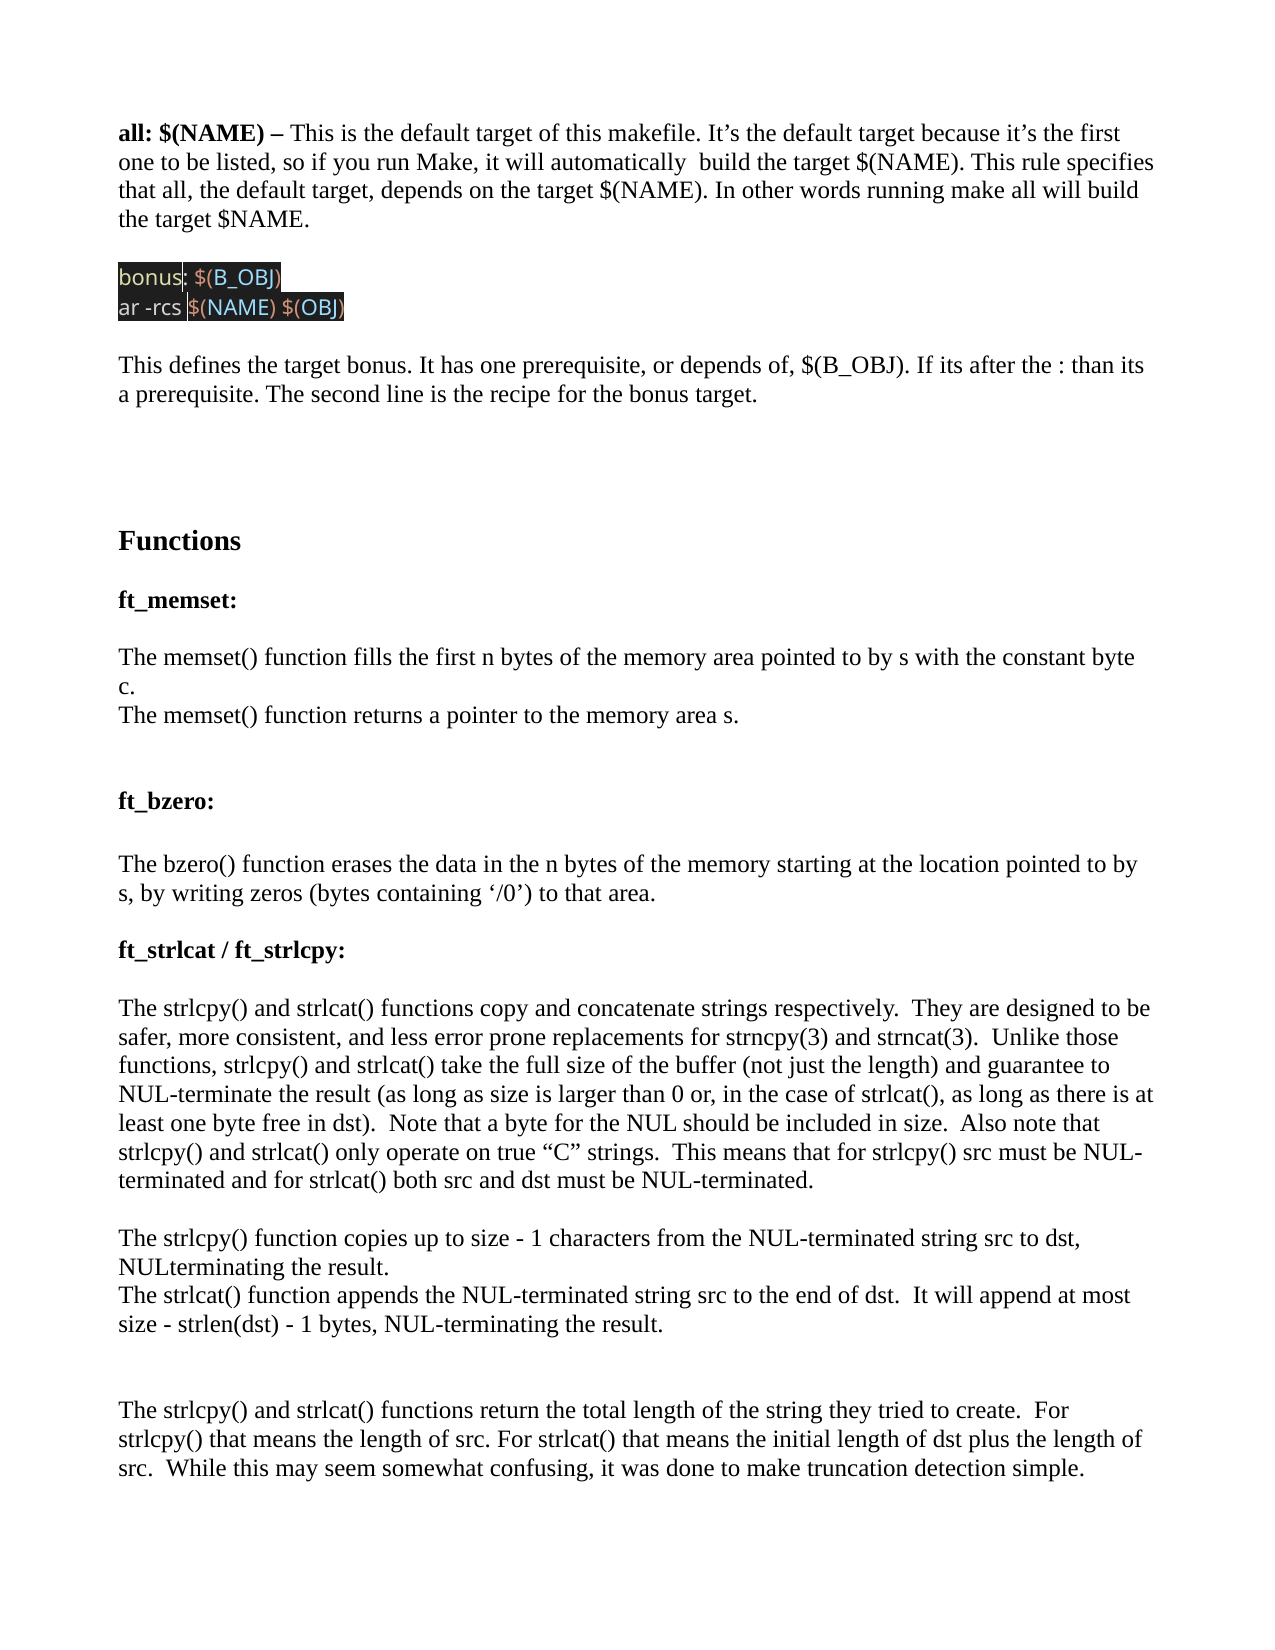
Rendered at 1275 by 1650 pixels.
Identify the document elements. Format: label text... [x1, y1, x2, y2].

text The strlcat() function appends the NUL-terminated string src to the end of dst. It will append at most size - strlen(dst) - 1 bytes, NUL-terminating the result. [118, 1280, 1157, 1395]
text The strlcpy() and strlcat() functions return the total length of the string they tried to create. For strlcpy() that means the length of src. For strlcat() that means the initial length of dst plus the length of src. While this may seem somewhat confusing, it was done to make truncation detection simple. [118, 1395, 1157, 1482]
text all: $(NAME) – This is the default target of this makefile. It’s the default target because it’s the first one to be listed, so if you run Make, it will automatically build the target $(NAME). This rule specifies that all, the default target, depends on the target $(NAME). In other words running make all will build the target $NAME. [118, 118, 1157, 233]
text ft_memset: [118, 585, 1157, 614]
text Functions [118, 523, 1157, 556]
text ft_bzero: [118, 786, 1157, 815]
text bonus: $(B_OBJ) [118, 262, 1157, 292]
text ar -rcs $(NAME) $(OBJ) [118, 292, 1157, 321]
text The strlcpy() function copies up to size - 1 characters from the NUL-terminated string src to dst, NULterminating the result. [118, 1223, 1157, 1280]
text The strlcpy() and strlcat() functions copy and concatenate strings respectively. They are designed to be safer, more consistent, and less error prone replacements for strncpy(3) and strncat(3). Unlike those functions, strlcpy() and strlcat() take the full size of the buffer (not just the length) and guarantee to NUL-terminate the result (as long as size is larger than 0 or, in the case of strlcat(), as long as there is at least one byte free in dst). Note that a byte for the NUL should be included in size. Also note that strlcpy() and strlcat() only operate on true “C” strings. This means that for strlcpy() src must be NUL-terminated and for strlcat() both src and dst must be NUL-terminated. [118, 993, 1157, 1194]
text This defines the target bonus. It has one prerequisite, or depends of, $(B_OBJ). If its after the : than its a prerequisite. The second line is the recipe for the bonus target. [118, 350, 1157, 465]
text The bzero() function erases the data in the n bytes of the memory starting at the location pointed to by s, by writing zeros (bytes containing ‘/0’) to that area. [118, 849, 1157, 907]
text The memset() function fills the first n bytes of the memory area pointed to by s with the constant byte c. [118, 642, 1157, 700]
text The memset() function returns a pointer to the memory area s. [118, 700, 1157, 729]
text ft_strlcat / ft_strlcpy: [118, 935, 1157, 964]
